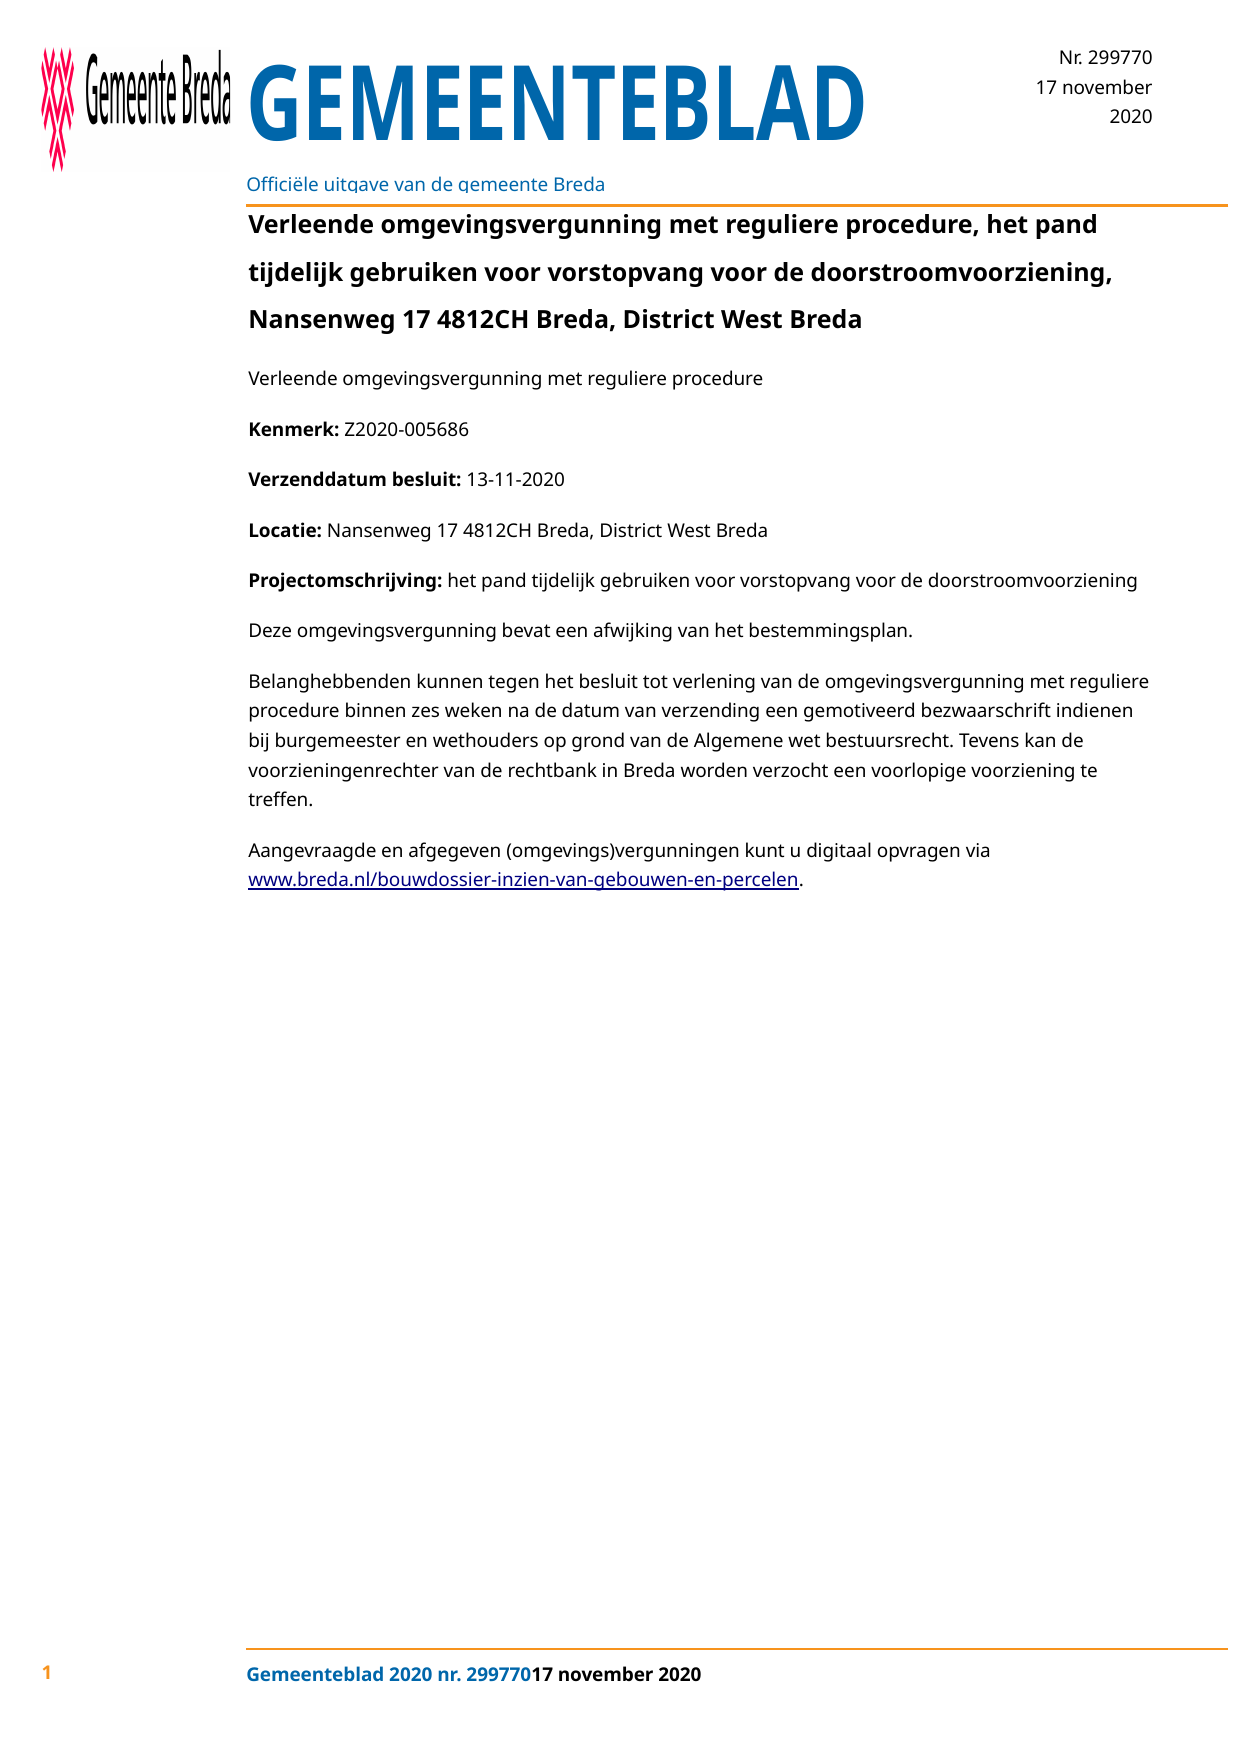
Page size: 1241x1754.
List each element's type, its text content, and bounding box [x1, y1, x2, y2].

text Verleende omgevingsvergunning met reguliere procedure [248, 366, 1152, 391]
text Aangevraagde en afgegeven (omgevings)vergunningen kunt u digitaal opvragen via www.breda.nl/bouwdossier-inzien-van-gebouwen-en-percelen. [248, 837, 1152, 892]
text Deze omgevingsvergunning bevat een afwijking van het bestemmingsplan. [248, 618, 1152, 643]
text Kenmerk: Z2020-005686 [248, 416, 1152, 442]
picture [41, 47, 231, 172]
text Verzenddatum besluit: 13-11-2020 [248, 466, 1152, 492]
text Belanghebbenden kunnen tegen het besluit tot verlening van de omgevingsvergunning met reguliere procedure binnen zes weken na de datum van verzending een gemotiveerd bezwaarschrift indienen bij burgemeester en wethouders op grond van de Algemene wet bestuursrecht. Tevens kan de voorzieningenrechter van de rechtbank in Breda worden verzocht een voorlopige voorziening te treffen. [248, 668, 1152, 812]
text Locatie: Nansenweg 17 4812CH Breda, District West Breda [248, 517, 1152, 542]
text Verleende omgevingsvergunning met reguliere procedure, het pand tijdelijk gebruiken voor vorstopvang voor de doorstroomvoorziening, Nansenweg 17 4812CH Breda, District West Breda [248, 207, 1152, 336]
text Projectomschrijving: het pand tijdelijk gebruiken voor vorstopvang voor de doorstroomvoorziening [248, 567, 1152, 593]
